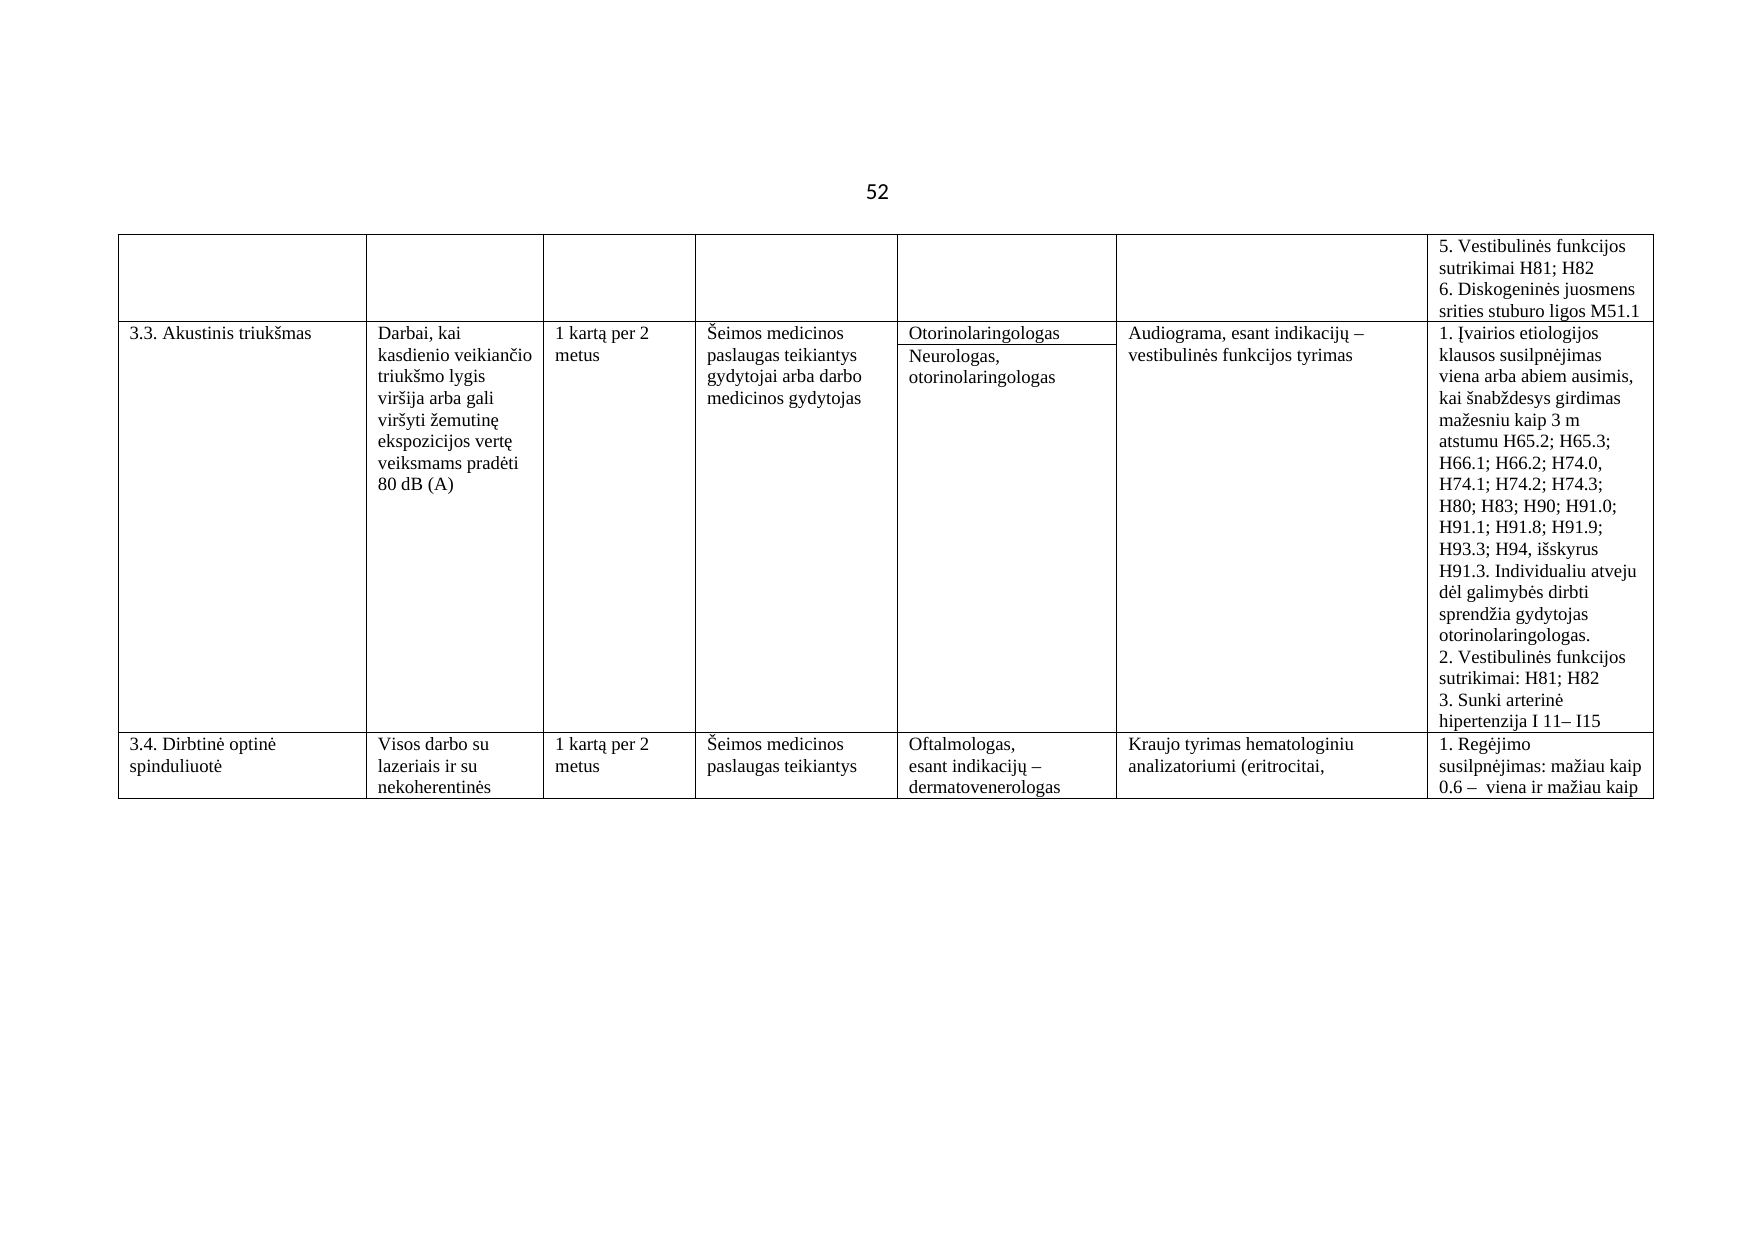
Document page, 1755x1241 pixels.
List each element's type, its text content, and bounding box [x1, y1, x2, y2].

table_cell [1117, 235, 1427, 321]
table_cell [898, 235, 1116, 321]
table_cell 3.4. Dirbtinė optinė spinduliuotė [119, 733, 366, 798]
table_cell 1 kartą per 2 metus [544, 733, 695, 798]
table_cell Neurologas, otorinolaringologas [898, 345, 1116, 732]
table_cell Oftalmologas, esant indikacijų – dermatovenerologas [898, 733, 1116, 798]
table_cell Šeimos medicinos paslaugas teikiantys [696, 733, 897, 798]
table_cell [696, 235, 897, 321]
table_cell Šeimos medicinos paslaugas teikiantys gydytojai arba darbo medicinos gydytojas [696, 322, 897, 732]
table_cell 1 kartą per 2 metus [544, 322, 695, 732]
table_cell Visos darbo su lazeriais ir su nekoherentinės [367, 733, 543, 798]
table_cell [119, 235, 366, 321]
table_cell Darbai, kai kasdienio veikiančio triukšmo lygis viršija arba gali viršyti žemutinę ekspozicijos vertę veiksmams pradėti 80 dB (A) [367, 322, 543, 732]
table_cell Kraujo tyrimas hematologiniu analizatoriumi (eritrocitai, [1117, 733, 1427, 798]
table_cell Audiograma, esant indikacijų – vestibulinės funkcijos tyrimas [1117, 322, 1427, 732]
table_cell 3.3. Akustinis triukšmas [119, 322, 366, 732]
table_cell [544, 235, 695, 321]
table_cell Otorinolaringologas [898, 322, 1116, 344]
table_cell 1. Įvairios etiologijos klausos susilpnėjimas viena arba abiem ausimis, kai šnabždesys girdimas mažesniu kaip 3 m atstumu H65.2; H65.3; H66.1; H66.2; H74.0, H74.1; H74.2; H74.3; H80; H83; H90; H91.0; H91.1; H91.8; H91.9; H93.3; H94, išskyrus H91.3. Individualiu atveju dėl galimybės dirbti sprendžia gydytojas otorinolaringologas. 2. Vestibulinės funkcijos sutrikimai: H81; H82 3. Sunki arterinė hipertenzija I 11– I15 [1428, 322, 1653, 732]
table_cell [367, 235, 543, 321]
table_cell 1. Regėjimo susilpnėjimas: mažiau kaip 0.6 – viena ir mažiau kaip [1428, 733, 1653, 798]
table_cell 5. Vestibulinės funkcijos sutrikimai H81; H82 6. Diskogeninės juosmens srities stuburo ligos M51.1 [1428, 235, 1653, 321]
